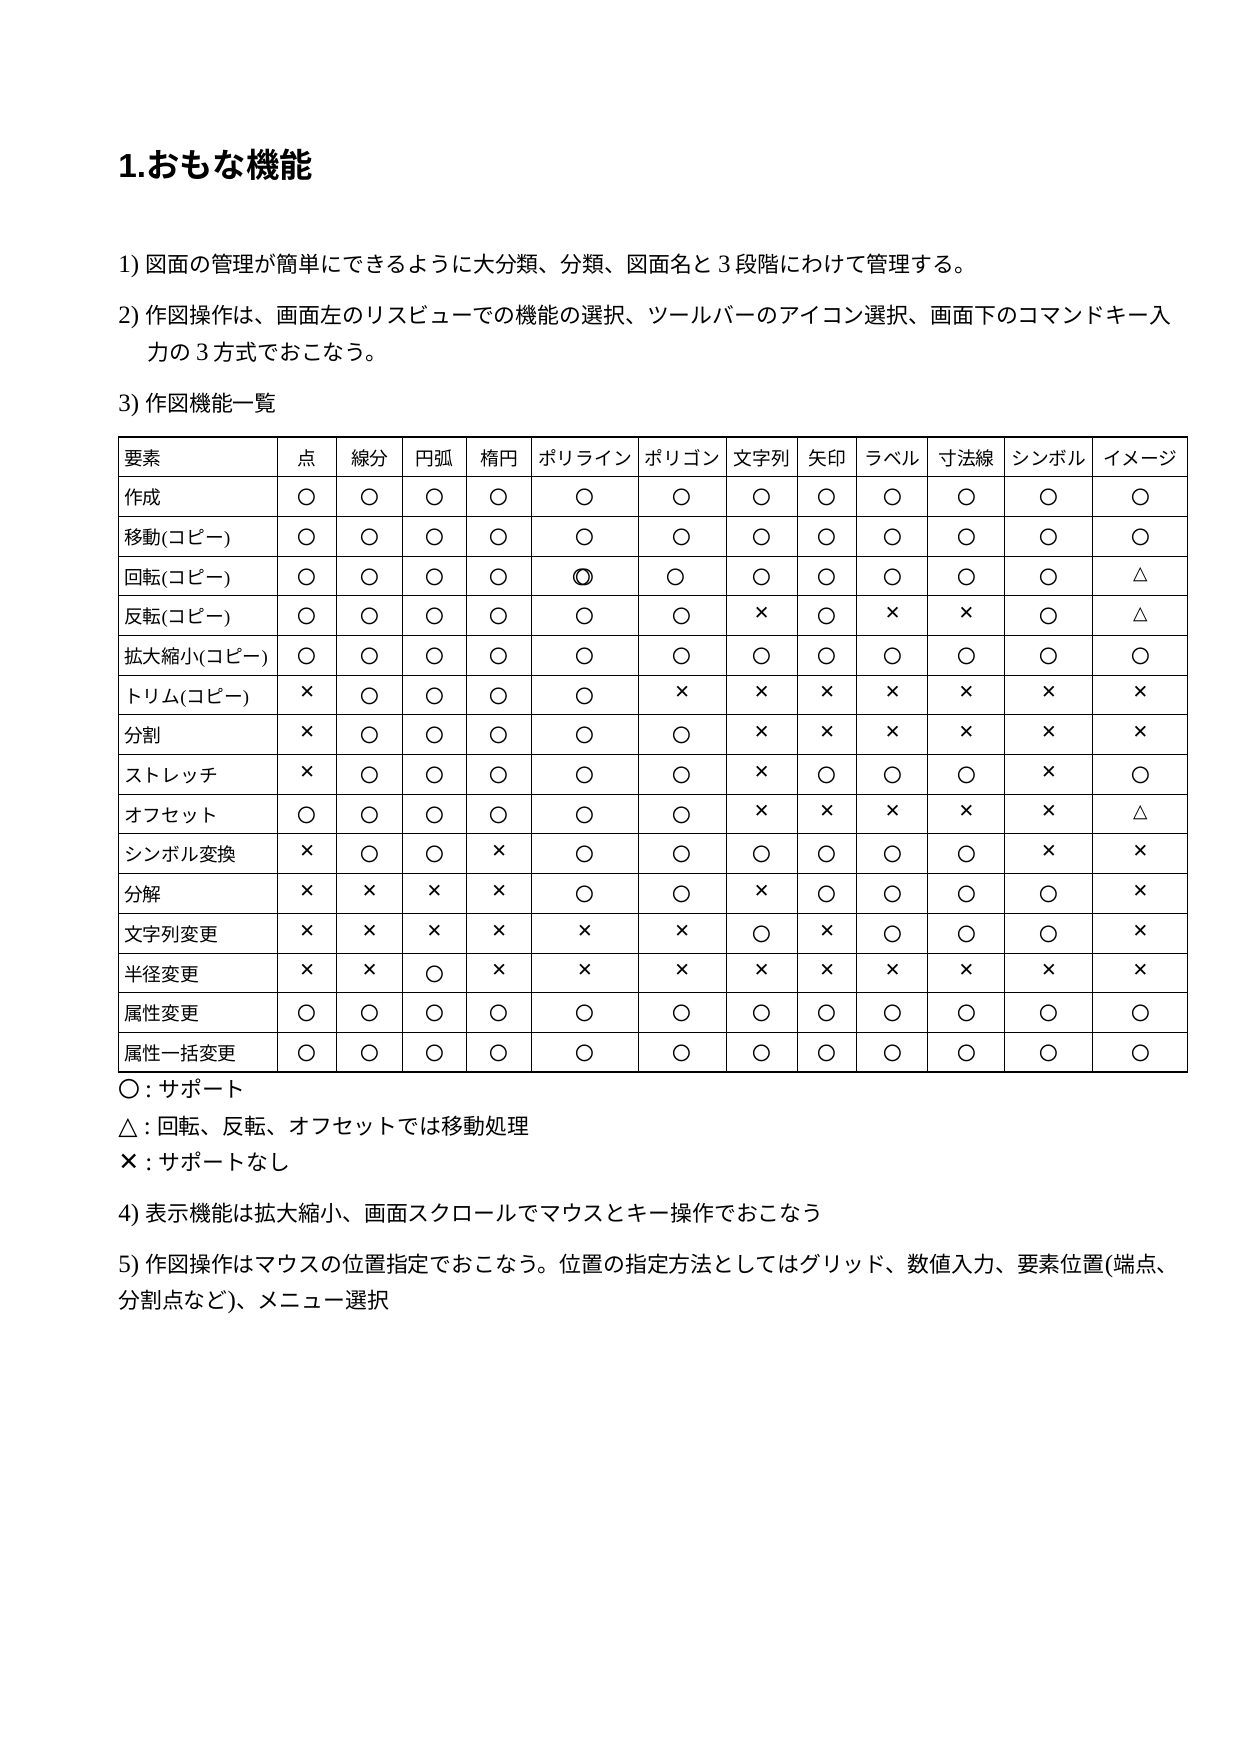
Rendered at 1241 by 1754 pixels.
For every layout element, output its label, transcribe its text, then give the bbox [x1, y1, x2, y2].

table_cell 〇 [857, 517, 927, 556]
table_cell ✕ [337, 954, 402, 992]
table_cell ✕ [1005, 795, 1092, 833]
table_cell 〇 [403, 755, 466, 794]
table_cell 〇 [639, 596, 726, 635]
table_header ラベル [857, 438, 927, 476]
table_cell ✕ [278, 676, 336, 714]
table_cell 反転(コピー) [119, 596, 277, 635]
table_cell 〇 [403, 477, 466, 516]
text 3) 作図機能一覧 [118, 386, 1187, 417]
table_cell 〇 [532, 993, 638, 1032]
table_cell 〇 [857, 914, 927, 952]
table_cell 〇 [928, 636, 1004, 674]
table_cell 〇 [467, 557, 531, 595]
table_cell 〇 [467, 636, 531, 674]
table_cell 〇 [403, 795, 466, 833]
table_cell 〇 [857, 755, 927, 794]
table_cell 〇 [798, 993, 856, 1032]
table_cell 〇 [928, 557, 1004, 595]
table_cell 〇 [337, 596, 402, 635]
table_cell ✕ [467, 834, 531, 873]
table_cell 〇 [532, 755, 638, 794]
table_cell 〇 [337, 755, 402, 794]
table_cell ✕ [532, 954, 638, 992]
table_cell ✕ [928, 715, 1004, 754]
table_cell ✕ [532, 914, 638, 952]
table_cell ✕ [639, 676, 726, 714]
table_cell 〇 [467, 676, 531, 714]
table_cell ✕ [1093, 834, 1187, 873]
table_cell ✕ [639, 914, 726, 952]
table_cell ✕ [1093, 954, 1187, 992]
table_header ポリゴン [639, 438, 726, 476]
table_cell 〇 [857, 477, 927, 516]
table_cell 〇 [1005, 477, 1092, 516]
table_cell 〇 [337, 557, 402, 595]
table_cell 〇 [337, 676, 402, 714]
table_cell 〇 [403, 676, 466, 714]
table_cell 〇 [532, 874, 638, 913]
table_cell 〇 [337, 477, 402, 516]
table_cell 〇 [928, 993, 1004, 1032]
table_cell ✕ [1093, 676, 1187, 714]
table_header 点 [278, 438, 336, 476]
table_cell 〇 [928, 477, 1004, 516]
table_cell 〇 [639, 874, 726, 913]
table_cell 〇 [403, 557, 466, 595]
table_cell 〇 [1005, 517, 1092, 556]
table_cell 〇 [337, 715, 402, 754]
table_cell 〇 [532, 834, 638, 873]
table_cell 〇 [403, 993, 466, 1032]
table_cell ✕ [798, 795, 856, 833]
table_cell 〇 [857, 874, 927, 913]
table_cell 〇 [278, 557, 336, 595]
table_cell 〇 [727, 477, 797, 516]
table_cell ✕ [857, 596, 927, 635]
table_cell 〇 [928, 834, 1004, 873]
table_cell ✕ [857, 715, 927, 754]
table_cell 〇 [857, 993, 927, 1032]
table_cell 〇 [727, 834, 797, 873]
table_cell 〇 [278, 517, 336, 556]
table_cell ✕ [928, 596, 1004, 635]
table_header 寸法線 [928, 438, 1004, 476]
table_cell ✕ [467, 954, 531, 992]
table_header 要素 [119, 438, 277, 476]
table_cell 〇 [928, 1033, 1004, 1071]
table_cell 〇 [798, 1033, 856, 1071]
table_header 矢印 [798, 438, 856, 476]
table_cell △ [1093, 557, 1187, 595]
table_cell 〇 [532, 596, 638, 635]
table_cell 半径変更 [119, 954, 277, 992]
table_cell ✕ [798, 954, 856, 992]
table_cell 〇 [337, 1033, 402, 1071]
table_cell 〇 [928, 914, 1004, 952]
table_cell ✕ [337, 874, 402, 913]
table_cell ✕ [798, 715, 856, 754]
table_cell △ [1093, 596, 1187, 635]
table_cell ✕ [467, 914, 531, 952]
text 1) 図面の管理が簡単にできるように大分類、分類、図面名と3段階にわけて管理する。 [118, 247, 1187, 279]
table_cell 〇 [1093, 755, 1187, 794]
table_cell ✕ [1005, 676, 1092, 714]
table_cell 〇 [639, 834, 726, 873]
table_cell 属性一括変更 [119, 1033, 277, 1071]
table_cell 〇 [727, 557, 797, 595]
subtitle 1.おもな機能 [118, 139, 1187, 187]
table_cell 回転(コピー) [119, 557, 277, 595]
table_cell 〇 [467, 715, 531, 754]
table_cell 〇 [639, 1033, 726, 1071]
table_header イメージ [1093, 438, 1187, 476]
table_cell 〇 [727, 1033, 797, 1071]
text 4) 表示機能は拡大縮小、画面スクロールでマウスとキー操作でおこなう [118, 1196, 1187, 1228]
table_cell 〇 [532, 795, 638, 833]
table_cell 〇 [1093, 1033, 1187, 1071]
table_cell 文字列変更 [119, 914, 277, 952]
table_cell ✕ [798, 676, 856, 714]
table_header 楕円 [467, 438, 531, 476]
table_header 文字列 [727, 438, 797, 476]
table_cell 〇 [278, 1033, 336, 1071]
table_cell 〇 〇 [639, 557, 726, 595]
table_cell ✕ [928, 676, 1004, 714]
table_cell 〇 [727, 636, 797, 674]
table_cell 属性変更 [119, 993, 277, 1032]
text 〇 : サポート △ : 回転、反転、オフセットでは移動処理 ✕ : サポートなし [118, 1073, 1187, 1177]
table_cell 〇 [928, 874, 1004, 913]
table_cell ✕ [857, 676, 927, 714]
table_cell 〇 [532, 636, 638, 674]
table_cell ✕ [1005, 715, 1092, 754]
table_cell ✕ [639, 954, 726, 992]
table_cell 〇 [337, 834, 402, 873]
table_cell 〇 [727, 914, 797, 952]
table_header シンボル [1005, 438, 1092, 476]
table_cell 〇 [1005, 914, 1092, 952]
table_cell ✕ [1005, 834, 1092, 873]
table_cell 〇 [337, 993, 402, 1032]
text 5) 作図操作はマウスの位置指定でおこなう。位置の指定方法としてはグリッド、数値入力、要素位置(端点、分割点など)、メニュー選択 [118, 1247, 1187, 1315]
table_cell 〇 [1005, 874, 1092, 913]
table_cell 〇 [798, 517, 856, 556]
text 2) 作図操作は、画面左のリスビューでの機能の選択、ツールバーのアイコン選択、画面下のコマンドキー入力の3方式でおこなう。 [118, 298, 1187, 366]
table_cell 分割 [119, 715, 277, 754]
table_cell 〇 [1005, 596, 1092, 635]
table_cell 〇 [403, 954, 466, 992]
table_cell 〇 [278, 477, 336, 516]
table_cell ✕ [1093, 874, 1187, 913]
table_cell 〇 [928, 755, 1004, 794]
table_cell 〇 [337, 517, 402, 556]
table_cell 〇 [467, 596, 531, 635]
table_cell 〇 [639, 993, 726, 1032]
table_cell 〇 [337, 636, 402, 674]
table_cell ✕ [1005, 954, 1092, 992]
table_cell 〇 [403, 596, 466, 635]
table_cell 作成 [119, 477, 277, 516]
table_cell 〇 [403, 1033, 466, 1071]
table_cell △ [1093, 795, 1187, 833]
table_cell ✕ [278, 834, 336, 873]
table_cell 〇 [467, 795, 531, 833]
table_cell ✕ [1005, 755, 1092, 794]
table_cell 拡大縮小(コピー) [119, 636, 277, 674]
table_cell ✕ [727, 874, 797, 913]
table_cell 〇 [1093, 993, 1187, 1032]
table_cell 〇 [467, 993, 531, 1032]
table_cell 〇 [857, 834, 927, 873]
table_cell 〇 [403, 636, 466, 674]
table_cell 移動(コピー) [119, 517, 277, 556]
table_cell 〇 [639, 715, 726, 754]
table_cell ✕ [403, 914, 466, 952]
table_cell ✕ [798, 914, 856, 952]
table_cell 〇 [278, 596, 336, 635]
table_cell ✕ [857, 954, 927, 992]
table_cell 〇 [467, 517, 531, 556]
table_cell 〇 [532, 477, 638, 516]
table_cell ✕ [928, 954, 1004, 992]
table_cell 〇 [798, 874, 856, 913]
table_cell 〇 [278, 636, 336, 674]
table_cell 〇 [467, 1033, 531, 1071]
table_cell 〇 [639, 755, 726, 794]
table_cell 〇 [727, 993, 797, 1032]
table_cell ✕ [727, 795, 797, 833]
table_cell 〇 [1093, 636, 1187, 674]
table_cell ✕ [727, 715, 797, 754]
table_cell 〇 [639, 477, 726, 516]
table_header 円弧 [403, 438, 466, 476]
table_cell 〇 [1005, 636, 1092, 674]
table_cell 〇 [403, 517, 466, 556]
table_cell 分解 [119, 874, 277, 913]
table_cell ✕ [403, 874, 466, 913]
table_cell シンボル変換 [119, 834, 277, 873]
table_cell ✕ [928, 795, 1004, 833]
table_cell ✕ [278, 715, 336, 754]
table_cell ✕ [278, 755, 336, 794]
table_cell ✕ [857, 795, 927, 833]
table_cell 〇 [467, 477, 531, 516]
table_cell 〇 [798, 557, 856, 595]
table_cell 〇 [639, 636, 726, 674]
table_cell 〇 [403, 715, 466, 754]
table_cell ✕ [467, 874, 531, 913]
table_cell 〇 [798, 755, 856, 794]
table_cell 〇 [798, 596, 856, 635]
table_cell 〇 [1093, 477, 1187, 516]
table_cell 〇 [467, 755, 531, 794]
table_cell 〇 [857, 1033, 927, 1071]
table_cell ✕ [727, 755, 797, 794]
table_header 線分 [337, 438, 402, 476]
table_cell 〇 [639, 517, 726, 556]
table_cell 〇 [727, 517, 797, 556]
table_cell ✕ [1093, 914, 1187, 952]
table_cell 〇 [928, 517, 1004, 556]
table_cell ✕ [727, 676, 797, 714]
table_cell ストレッチ [119, 755, 277, 794]
table_cell 〇 [857, 557, 927, 595]
table_cell 〇 [278, 795, 336, 833]
table_header ポリライン [532, 438, 638, 476]
table_cell ✕ [278, 914, 336, 952]
table_cell 〇 [532, 1033, 638, 1071]
table_cell ✕ [337, 914, 402, 952]
table_cell ✕ [278, 874, 336, 913]
table_cell ✕ [727, 954, 797, 992]
table_cell 〇 [337, 795, 402, 833]
table_cell 〇 [1005, 1033, 1092, 1071]
table_cell 〇 [1005, 993, 1092, 1032]
table_cell オフセット [119, 795, 277, 833]
table_cell 〇 [532, 676, 638, 714]
table_cell 〇 [278, 993, 336, 1032]
table_cell 〇 [532, 715, 638, 754]
table_cell ✕ [727, 596, 797, 635]
table_cell 〇 [857, 636, 927, 674]
table_cell 〇 [798, 477, 856, 516]
table_cell 〇 [532, 517, 638, 556]
table_cell 〇 [798, 636, 856, 674]
table_cell 〇 [532, 557, 638, 595]
table_cell ✕ [278, 954, 336, 992]
table_cell 〇 [403, 834, 466, 873]
table_cell ✕ [1093, 715, 1187, 754]
table_cell トリム(コピー) [119, 676, 277, 714]
table_cell 〇 [1093, 517, 1187, 556]
table_cell 〇 [1005, 557, 1092, 595]
table_cell 〇 [798, 834, 856, 873]
table_cell 〇 [639, 795, 726, 833]
